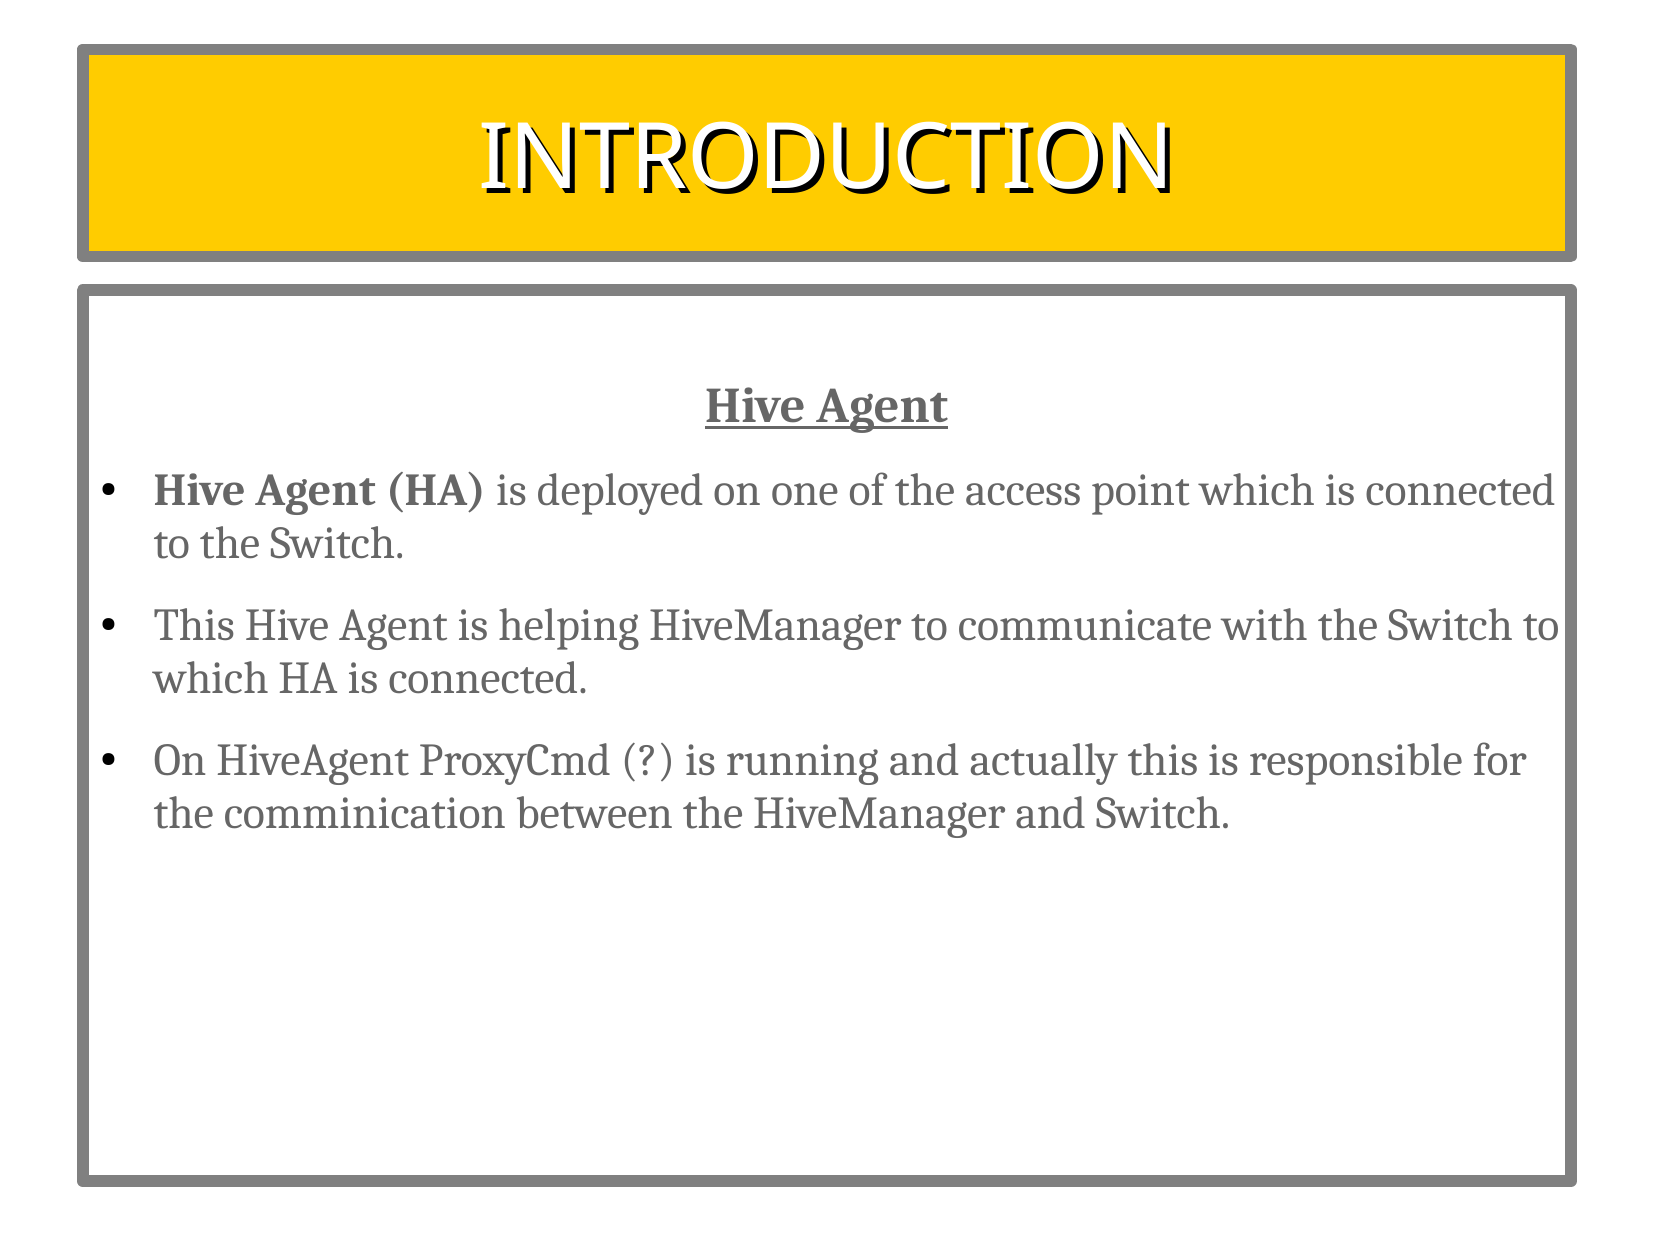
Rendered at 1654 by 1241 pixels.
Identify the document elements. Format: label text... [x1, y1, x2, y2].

list Hive Agent Hive Agent (HA) is deployed on one of the access point which is connected to the Switch. This Hive Agent is helping HiveManager to communicate with the Switch to which HA is connected. On HiveAgent ProxyCmd (?) is running and actually this is responsible for the comminication between the HiveManager and Switch. [82, 290, 1571, 1182]
title INTRODUCTION [82, 49, 1571, 257]
